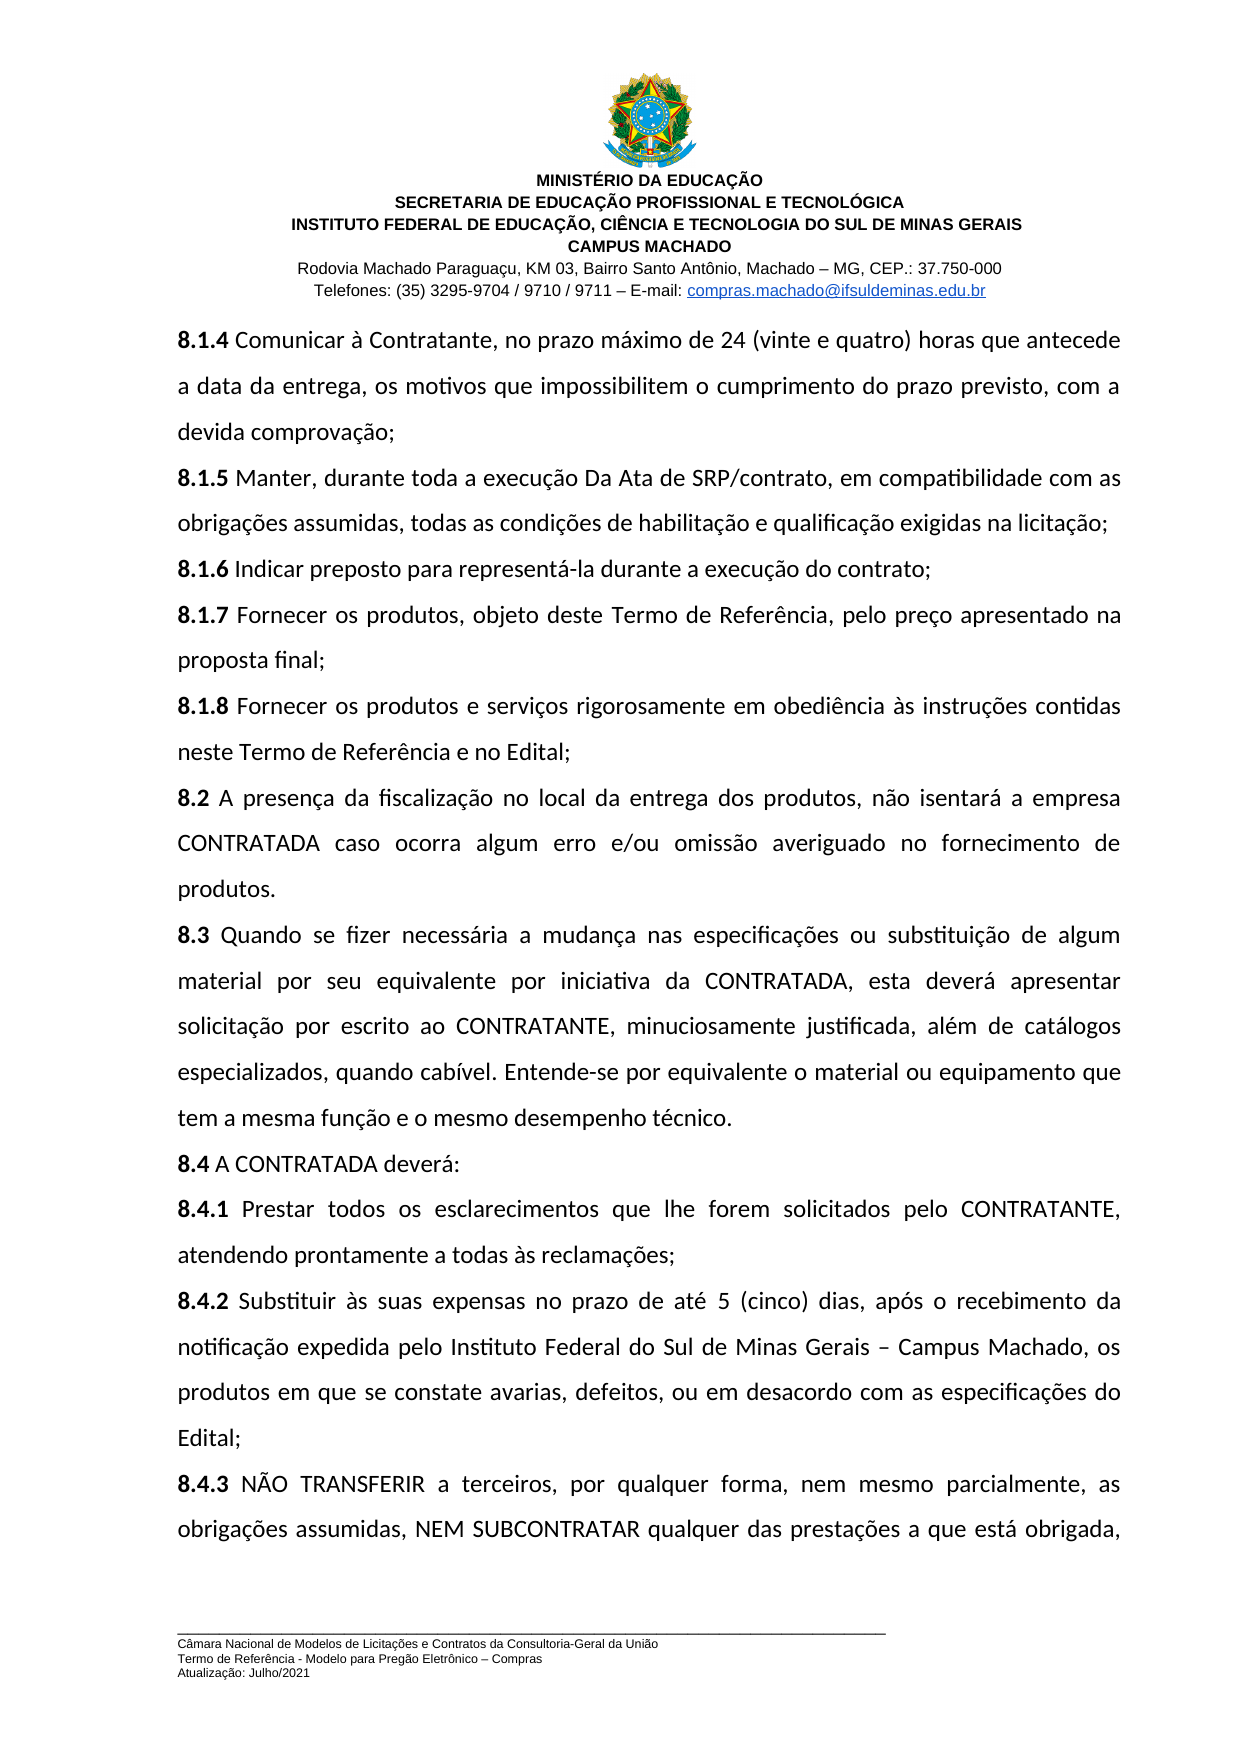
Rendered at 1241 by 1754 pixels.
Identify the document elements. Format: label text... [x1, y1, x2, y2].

text 8.4 A CONTRATADA deverá: [177, 1148, 1122, 1178]
picture [643, 163, 658, 168]
text 8.1.6 Indicar preposto para representá-la durante a execução do contrato; [177, 553, 1122, 584]
picture [603, 73, 697, 168]
text 8.1.5 Manter, durante toda a execução Da Ata de SRP/contrato, em compatibilidade com as obrigações assumidas, todas as condições de habilitação e qualificação exigidas na licitação; [177, 462, 1122, 538]
text 8.2 A presença da fiscalização no local da entrega dos produtos, não isentará a empresa CONTRATADA caso ocorra algum erro e/ou omissão averiguado no fornecimento de produtos. [177, 782, 1122, 904]
text 8.3 Quando se fizer necessária a mudança nas especificações ou substituição de algum material por seu equivalente por iniciativa da CONTRATADA, esta deverá apresentar solicitação por escrito ao CONTRATANTE, minuciosamente justificada, além de catálogos especializados, quando cabível. Entende-se por equivalente o material ou equipamento que tem a mesma função e o mesmo desempenho técnico. [177, 919, 1122, 1132]
text 8.1.4 Comunicar à Contratante, no prazo máximo de 24 (vinte e quatro) horas que antecede a data da entrega, os motivos que impossibilitem o cumprimento do prazo previsto, com a devida comprovação; [177, 324, 1122, 447]
text 8.1.7 Fornecer os produtos, objeto deste Termo de Referência, pelo preço apresentado na proposta final; [177, 599, 1122, 675]
picture [669, 149, 680, 155]
text 8.4.3 NÃO TRANSFERIR a terceiros, por qualquer forma, nem mesmo parcialmente, as obrigações assumidas, NEM SUBCONTRATAR qualquer das prestações a que está obrigada, [177, 1468, 1122, 1544]
text 8.4.2 Substituir às suas expensas no prazo de até 5 (cinco) dias, após o recebimento da notificação expedida pelo Instituto Federal do Sul de Minas Gerais – Campus Machado, os produtos em que se constate avarias, defeitos, ou em desacordo com as especificações do Edital; [177, 1285, 1122, 1453]
text 8.1.8 Fornecer os produtos e serviços rigorosamente em obediência às instruções contidas neste Termo de Referência e no Edital; [177, 690, 1122, 767]
text 8.4.1 Prestar todos os esclarecimentos que lhe forem solicitados pelo CONTRATANTE, atendendo prontamente a todas às reclamações; [177, 1193, 1122, 1270]
